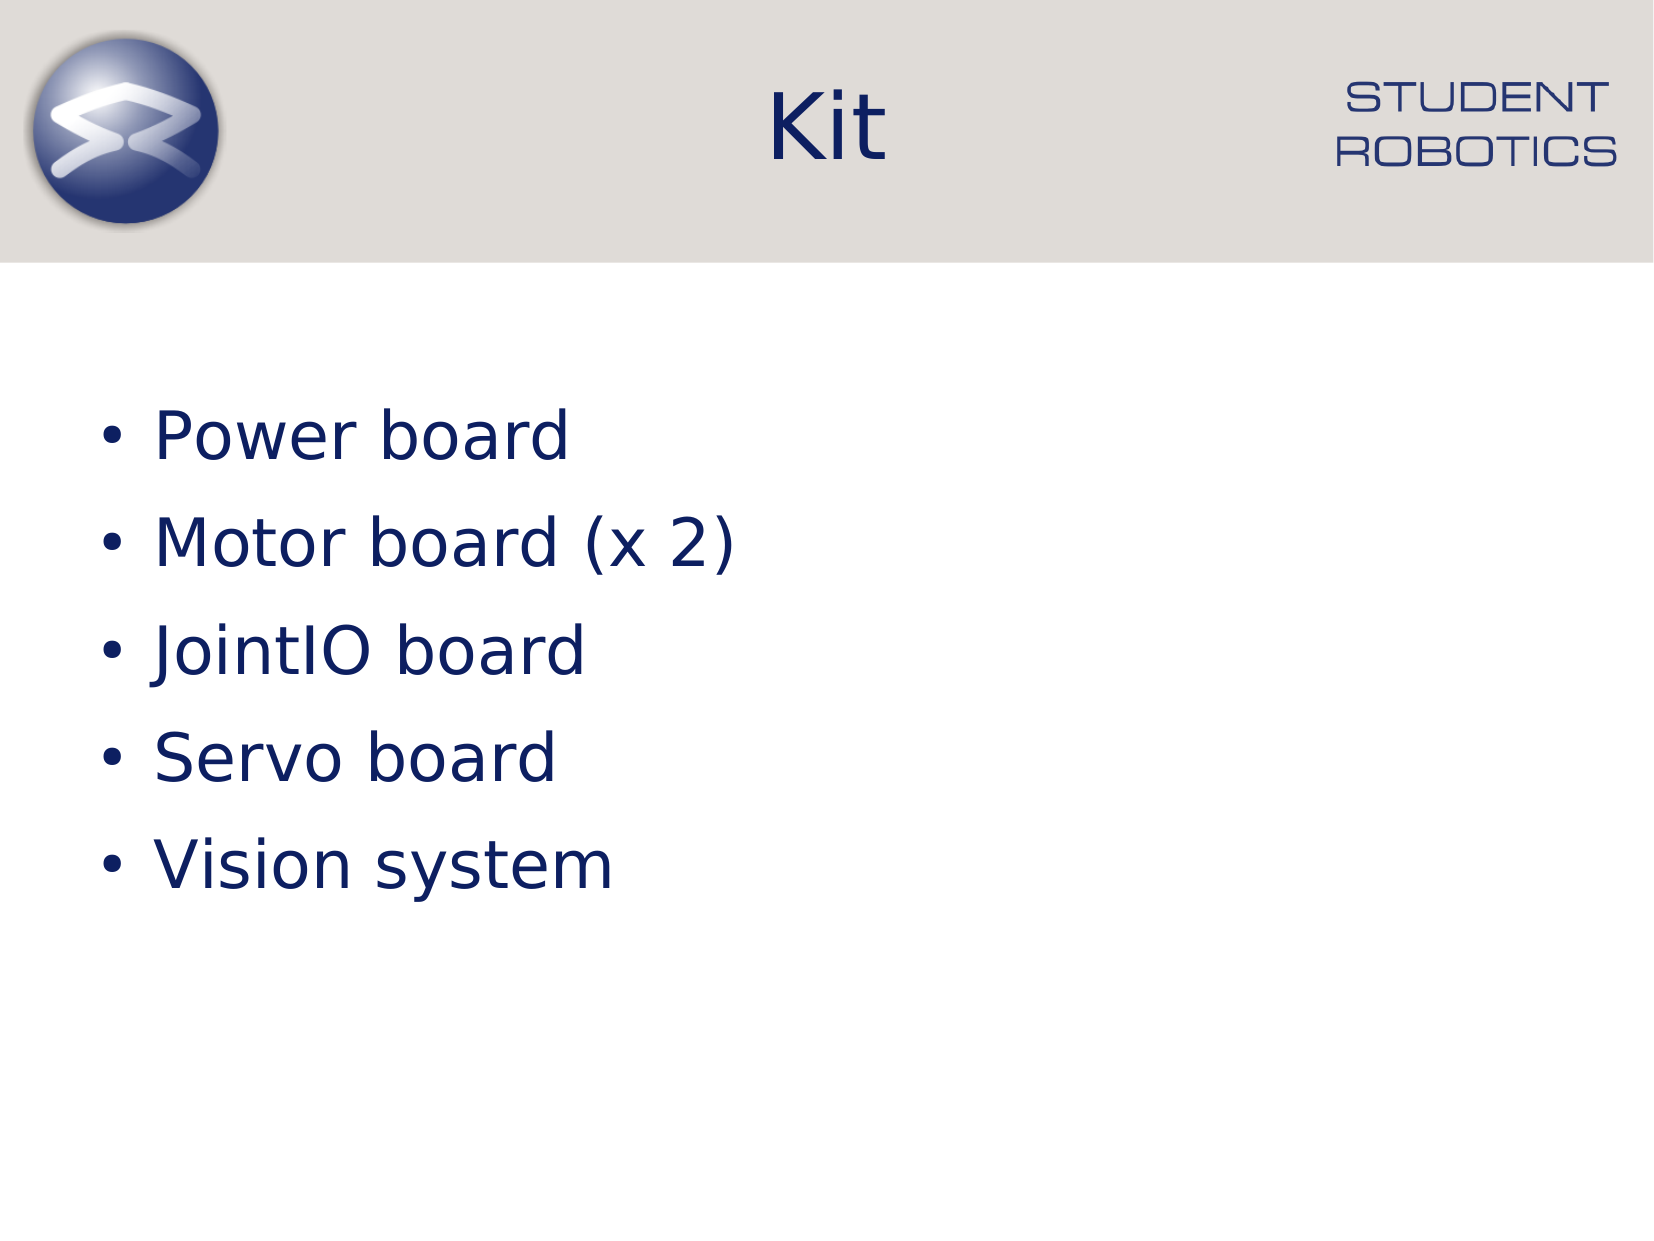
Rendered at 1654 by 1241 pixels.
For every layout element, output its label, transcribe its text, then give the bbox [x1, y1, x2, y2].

list Power board Motor board (x 2) JointIO board Servo board Vision system [82, 290, 1571, 1094]
picture [1571, 68, 1633, 174]
title Kit [82, 0, 1571, 257]
picture [9, 19, 82, 245]
